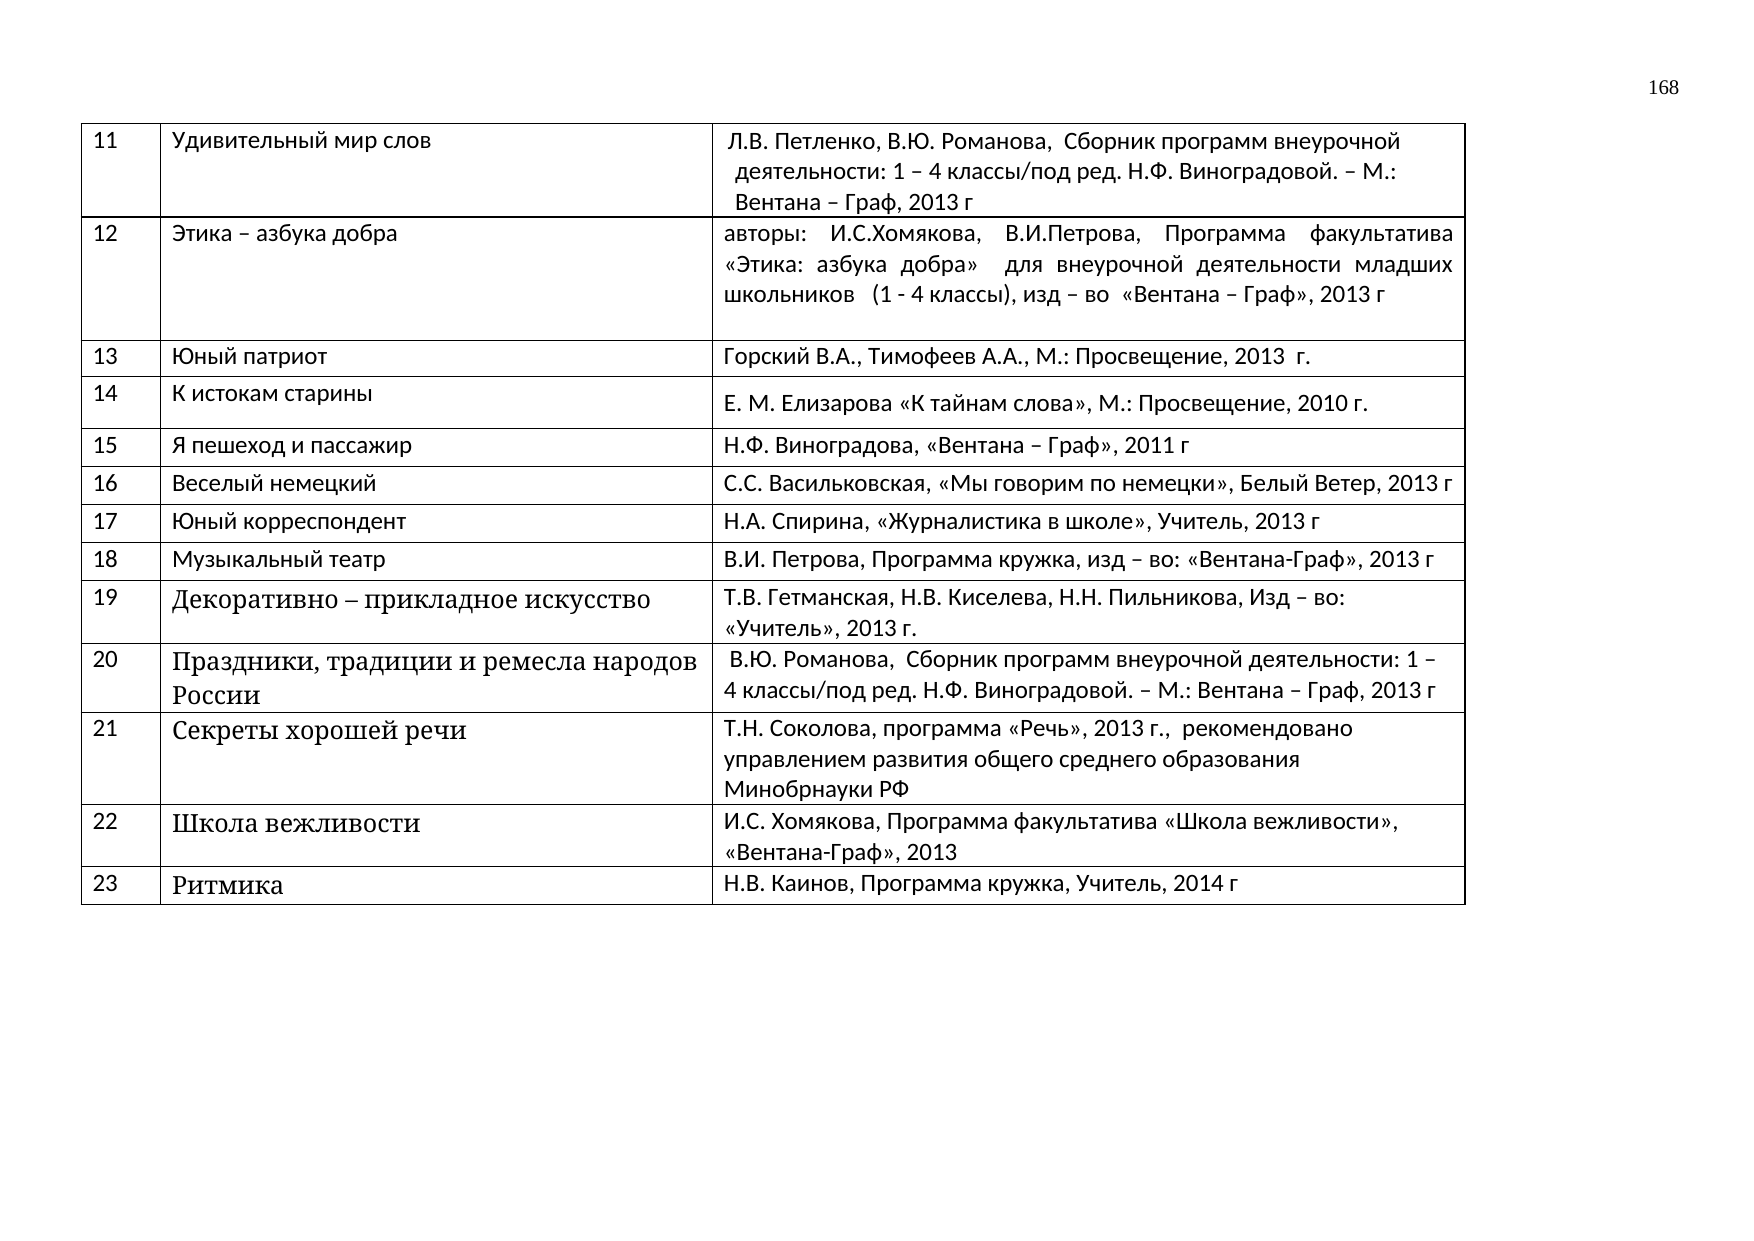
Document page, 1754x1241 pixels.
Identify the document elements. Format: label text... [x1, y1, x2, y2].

table_cell 21 [82, 713, 160, 804]
table_cell 20 [82, 644, 160, 712]
table_cell Удивительный мир слов [161, 124, 712, 216]
table_cell Секреты хорошей речи [161, 713, 712, 804]
table_cell Н.В. Каинов, Программа кружка, Учитель, 2014 г [713, 867, 1464, 904]
table_cell Юный корреспондент [161, 505, 712, 542]
table_cell 11 [82, 124, 160, 216]
table_cell Веселый немецкий [161, 467, 712, 504]
table_cell 19 [82, 581, 160, 642]
table_cell Н.Ф. Виноградова, «Вентана – Граф», 2011 г [713, 429, 1464, 466]
table_cell 15 [82, 429, 160, 466]
table_cell 17 [82, 505, 160, 542]
table_cell Л.В. Петленко, В.Ю. Романова, Сборник программ внеурочной деятельности: 1 – 4 классы/под ред. Н.Ф. Виноградовой. – М.: Вентана – Граф, 2013 г [713, 124, 1464, 216]
table_cell Е. М. Елизарова «К тайнам слова», М.: Просвещение, 2010 г. [713, 377, 1464, 428]
table_cell В.Ю. Романова, Сборник программ внеурочной деятельности: 1 – 4 классы/под ред. Н.Ф. Виноградовой. – М.: Вентана – Граф, 2013 г [713, 644, 1464, 712]
table_cell 23 [82, 867, 160, 904]
table_cell 22 [82, 805, 160, 866]
table_cell 12 [82, 218, 160, 339]
table_cell 14 [82, 377, 160, 428]
table_cell Т.Н. Соколова, программа «Речь», 2013 г., рекомендовано управлением развития общего среднего образования Минобрнауки РФ [713, 713, 1464, 804]
table_cell С.С. Васильковская, «Мы говорим по немецки», Белый Ветер, 2013 г [713, 467, 1464, 504]
table_cell Ритмика [161, 867, 712, 904]
table_cell авторы: И.С.Хомякова, В.И.Петрова, Программа факультатива «Этика: азбука добра» для внеурочной деятельности младших школьников (1 - 4 классы), изд – во «Вентана – Граф», 2013 г [713, 218, 1464, 339]
table_cell 13 [82, 341, 160, 376]
table_cell Юный патриот [161, 341, 712, 376]
table_cell Этика – азбука добра [161, 218, 712, 339]
table_cell Праздники, традиции и ремесла народов России [161, 644, 712, 712]
table_cell Т.В. Гетманская, Н.В. Киселева, Н.Н. Пильникова, Изд – во: «Учитель», 2013 г. [713, 581, 1464, 642]
table_cell 16 [82, 467, 160, 504]
table_cell Музыкальный театр [161, 543, 712, 580]
table_cell Я пешеход и пассажир [161, 429, 712, 466]
table_cell Н.А. Спирина, «Журналистика в школе», Учитель, 2013 г [713, 505, 1464, 542]
table_cell К истокам старины [161, 377, 712, 428]
table_cell И.С. Хомякова, Программа факультатива «Школа вежливости», «Вентана-Граф», 2013 [713, 805, 1464, 866]
table_cell В.И. Петрова, Программа кружка, изд – во: «Вентана-Граф», 2013 г [713, 543, 1464, 580]
table_cell Школа вежливости [161, 805, 712, 866]
table_cell Горский В.А., Тимофеев А.А., М.: Просвещение, 2013 г. [713, 341, 1464, 376]
table_cell Декоративно – прикладное искусство [161, 581, 712, 642]
table_cell 18 [82, 543, 160, 580]
